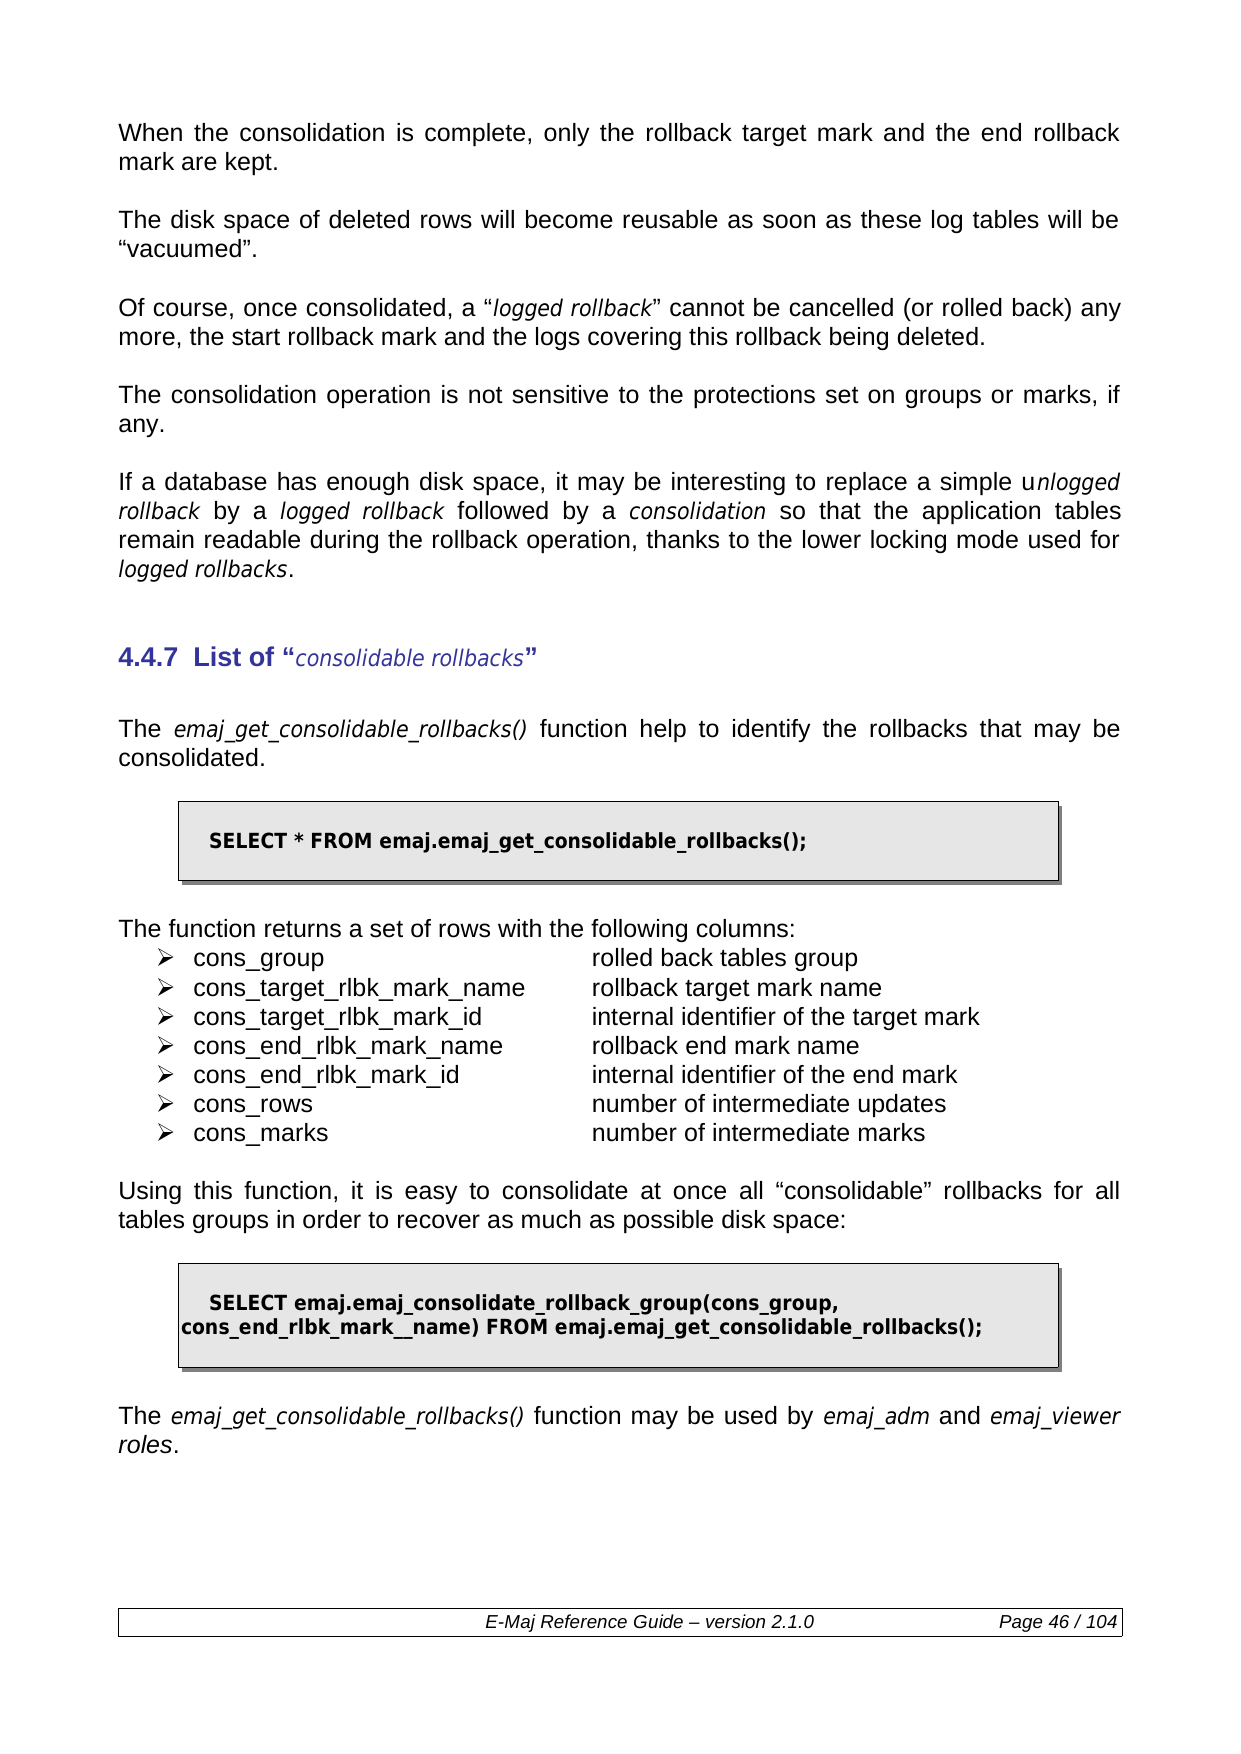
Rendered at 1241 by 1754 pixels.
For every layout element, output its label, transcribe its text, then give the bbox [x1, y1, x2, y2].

list cons_end_rlbk_mark_name rollback end mark name [156, 1031, 1122, 1059]
subtitle List of “consolidable rollbacks” [118, 641, 1122, 672]
list cons_marks number of intermediate marks [156, 1118, 1122, 1147]
text The consolidation operation is not sensitive to the protections set on groups or marks, if any. [118, 380, 1122, 438]
list cons_rows number of intermediate updates [156, 1089, 1122, 1118]
text Of course, once consolidated, a “logged rollback” cannot be cancelled (or rolled back) any more, the start rollback mark and the logs covering this rollback being deleted. [118, 292, 1122, 351]
text The disk space of deleted rows will become reusable as soon as these log tables will be “vacuumed”. [118, 205, 1122, 263]
text The emaj_get_consolidable_rollbacks() function may be used by emaj_adm and emaj_viewer roles. [118, 1401, 1122, 1459]
text The function returns a set of rows with the following columns: [118, 914, 1122, 943]
list cons_target_rlbk_mark_id internal identifier of the target mark [156, 1001, 1122, 1031]
text SELECT emaj.emaj_consolidate_rollback_group(cons_group, cons_end_rlbk_mark__name) FROM emaj.emaj_get_consolidable_rollbacks(); [179, 1287, 1058, 1336]
text Using this function, it is easy to consolidate at once all “consolidable” rollbacks for all tables groups in order to recover as much as possible disk space: [118, 1176, 1122, 1234]
list cons_end_rlbk_mark_id internal identifier of the end mark [156, 1059, 1122, 1089]
text If a database has enough disk space, it may be interesting to replace a simple unlogged rollback by a logged rollback followed by a consolidation so that the application tables remain readable during the rollback operation, thanks to the lower locking mode used for logged rollbacks. [118, 467, 1122, 583]
text When the consolidation is complete, only the rollback target mark and the end rollback mark are kept. [118, 118, 1122, 176]
text SELECT * FROM emaj.emaj_get_consolidable_rollbacks(); [179, 826, 1058, 850]
text The emaj_get_consolidable_rollbacks() function help to identify the rollbacks that may be consolidated. [118, 714, 1122, 772]
list cons_group rolled back tables group [156, 943, 1122, 972]
list cons_target_rlbk_mark_name rollback target mark name [156, 972, 1122, 1001]
